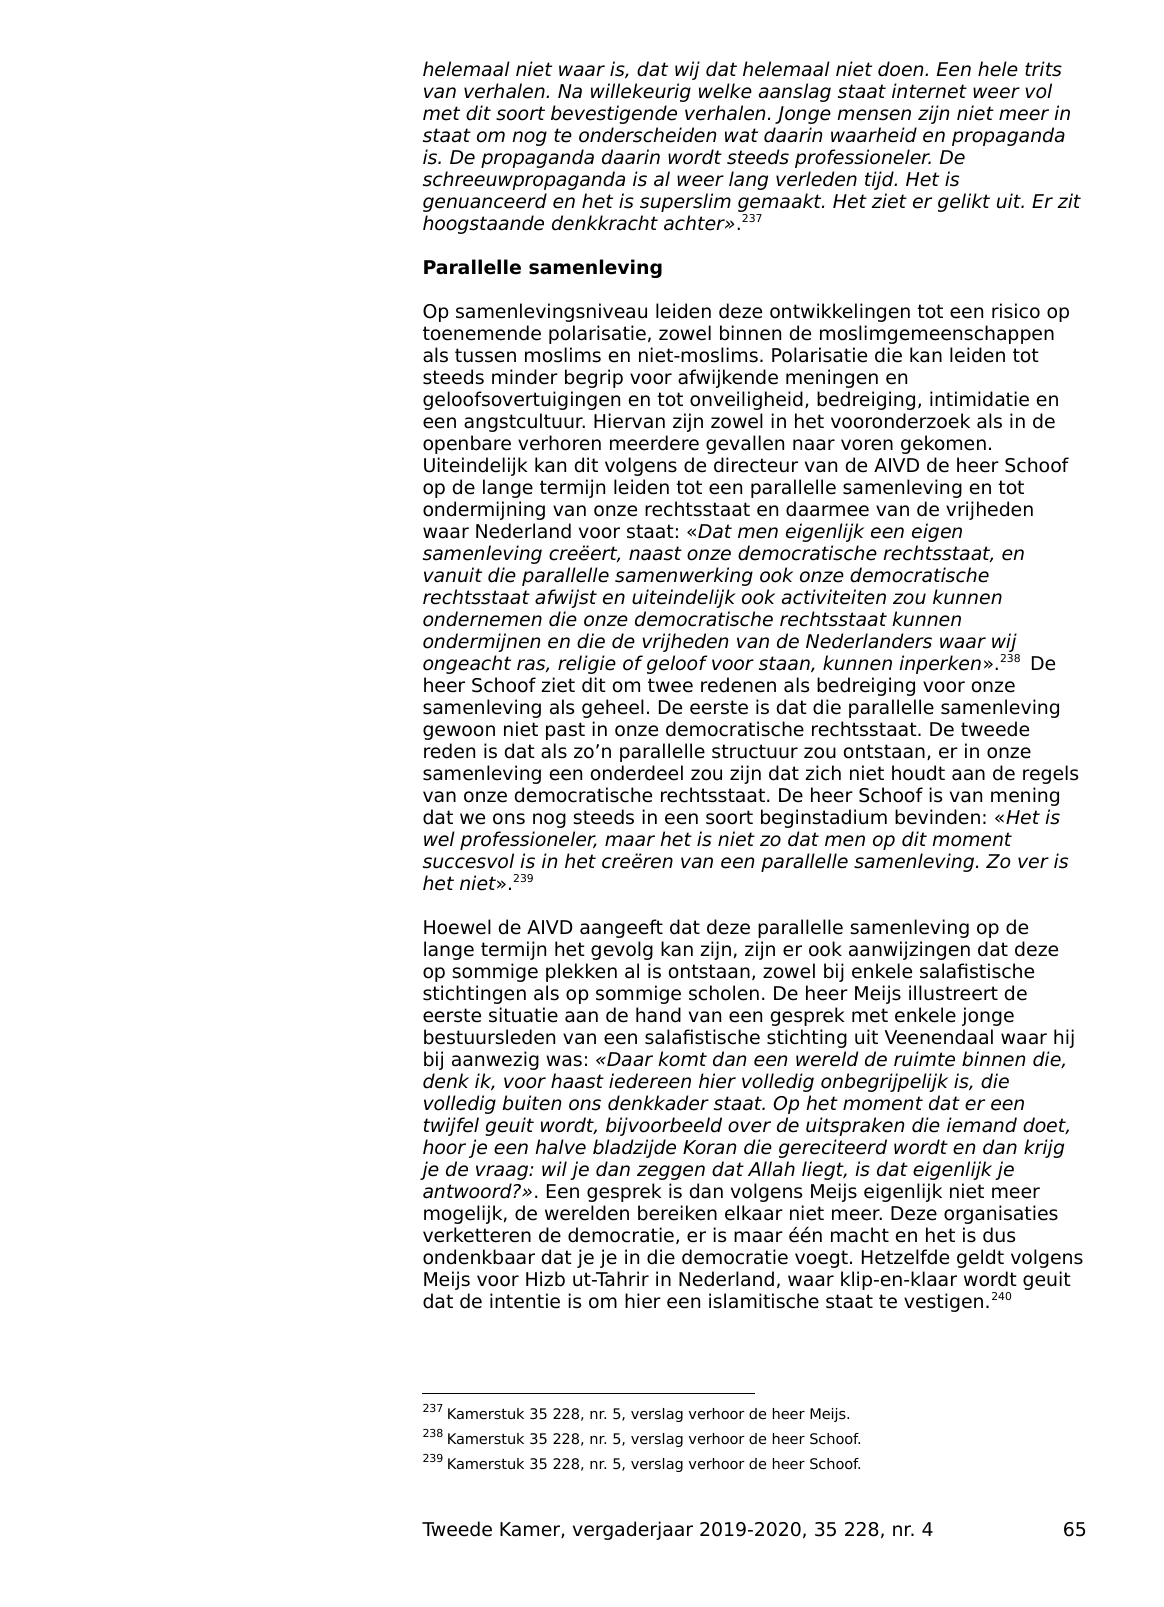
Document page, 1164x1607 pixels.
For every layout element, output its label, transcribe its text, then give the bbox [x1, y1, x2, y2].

text helemaal niet waar is, dat wij dat helemaal niet doen. Een hele trits van verhalen. Na willekeurig welke aanslag staat internet weer vol met dit soort bevestigende verhalen. Jonge mensen zijn niet meer in staat om nog te onderscheiden wat daarin waarheid en propaganda is. De propaganda daarin wordt steeds professioneler. De schreeuwpropaganda is al weer lang verleden tijd. Het is genuanceerd en het is superslim gemaakt. Het ziet er gelikt uit. Er zit hoogstaande denkkracht achter». [422, 59, 1087, 235]
subtitle Parallelle samenleving [422, 257, 1087, 279]
text Kamerstuk 35 228, nr. 5, verslag verhoor de heer Schoof. [422, 1452, 1087, 1474]
text Kamerstuk 35 228, nr. 5, verslag verhoor de heer Schoof. [422, 1427, 1087, 1449]
text Hoewel de AIVD aangeeft dat deze parallelle samenleving op de lange termijn het gevolg kan zijn, zijn er ook aanwijzingen dat deze op sommige plekken al is ontstaan, zowel bij enkele salafistische stichtingen als op sommige scholen. De heer Meijs illustreert de eerste situatie aan de hand van een gesprek met enkele jonge bestuursleden van een salafistische stichting uit Veenendaal waar hij bij aanwezig was: «Daar komt dan een wereld de ruimte binnen die, denk ik, voor haast iedereen hier volledig onbegrijpelijk is, die volledig buiten ons denkkader staat. Op het moment dat er een twijfel geuit wordt, bijvoorbeeld over de uitspraken die iemand doet, hoor je een halve bladzijde Koran die gereciteerd wordt en dan krijg je de vraag: wil je dan zeggen dat Allah liegt, is dat eigenlijk je antwoord?». Een gesprek is dan volgens Meijs eigenlijk niet meer mogelijk, de werelden bereiken elkaar niet meer. Deze organisaties verketteren de democratie, er is maar één macht en het is dus ondenkbaar dat je je in die democratie voegt. Hetzelfde geldt volgens Meijs voor Hizb ut-Tahrir in Nederland, waar klip-en-klaar wordt geuit dat de intentie is om hier een islamitische staat te vestigen. [422, 917, 1087, 1312]
text Op samenlevingsniveau leiden deze ontwikkelingen tot een risico op toenemende polarisatie, zowel binnen de moslimgemeenschappen als tussen moslims en niet-moslims. Polarisatie die kan leiden tot steeds minder begrip voor afwijkende meningen en geloofsovertuigingen en tot onveiligheid, bedreiging, intimidatie en een angstcultuur. Hiervan zijn zowel in het vooronderzoek als in de openbare verhoren meerdere gevallen naar voren gekomen. Uiteindelijk kan dit volgens de directeur van de AIVD de heer Schoof op de lange termijn leiden tot een parallelle samenleving en tot ondermijning van onze rechtsstaat en daarmee van de vrijheden waar Nederland voor staat: «Dat men eigenlijk een eigen samenleving creëert, naast onze democratische rechtsstaat, en vanuit die parallelle samenwerking ook onze democratische rechtsstaat afwijst en uiteindelijk ook activiteiten zou kunnen ondernemen die onze democratische rechtsstaat kunnen ondermijnen en die de vrijheden van de Nederlanders waar wij ongeacht ras, religie of geloof voor staan, kunnen inperken». De heer Schoof ziet dit om twee redenen als bedreiging voor onze samenleving als geheel. De eerste is dat die parallelle samenleving gewoon niet past in onze democratische rechtsstaat. De tweede reden is dat als zo’n parallelle structuur zou ontstaan, er in onze samenleving een onderdeel zou zijn dat zich niet houdt aan de regels van onze democratische rechtsstaat. De heer Schoof is van mening dat we ons nog steeds in een soort beginstadium bevinden: «Het is wel professioneler, maar het is niet zo dat men op dit moment succesvol is in het creëren van een parallelle samenleving. Zo ver is het niet». [422, 301, 1087, 895]
text Kamerstuk 35 228, nr. 5, verslag verhoor de heer Meijs. [422, 1402, 1087, 1424]
